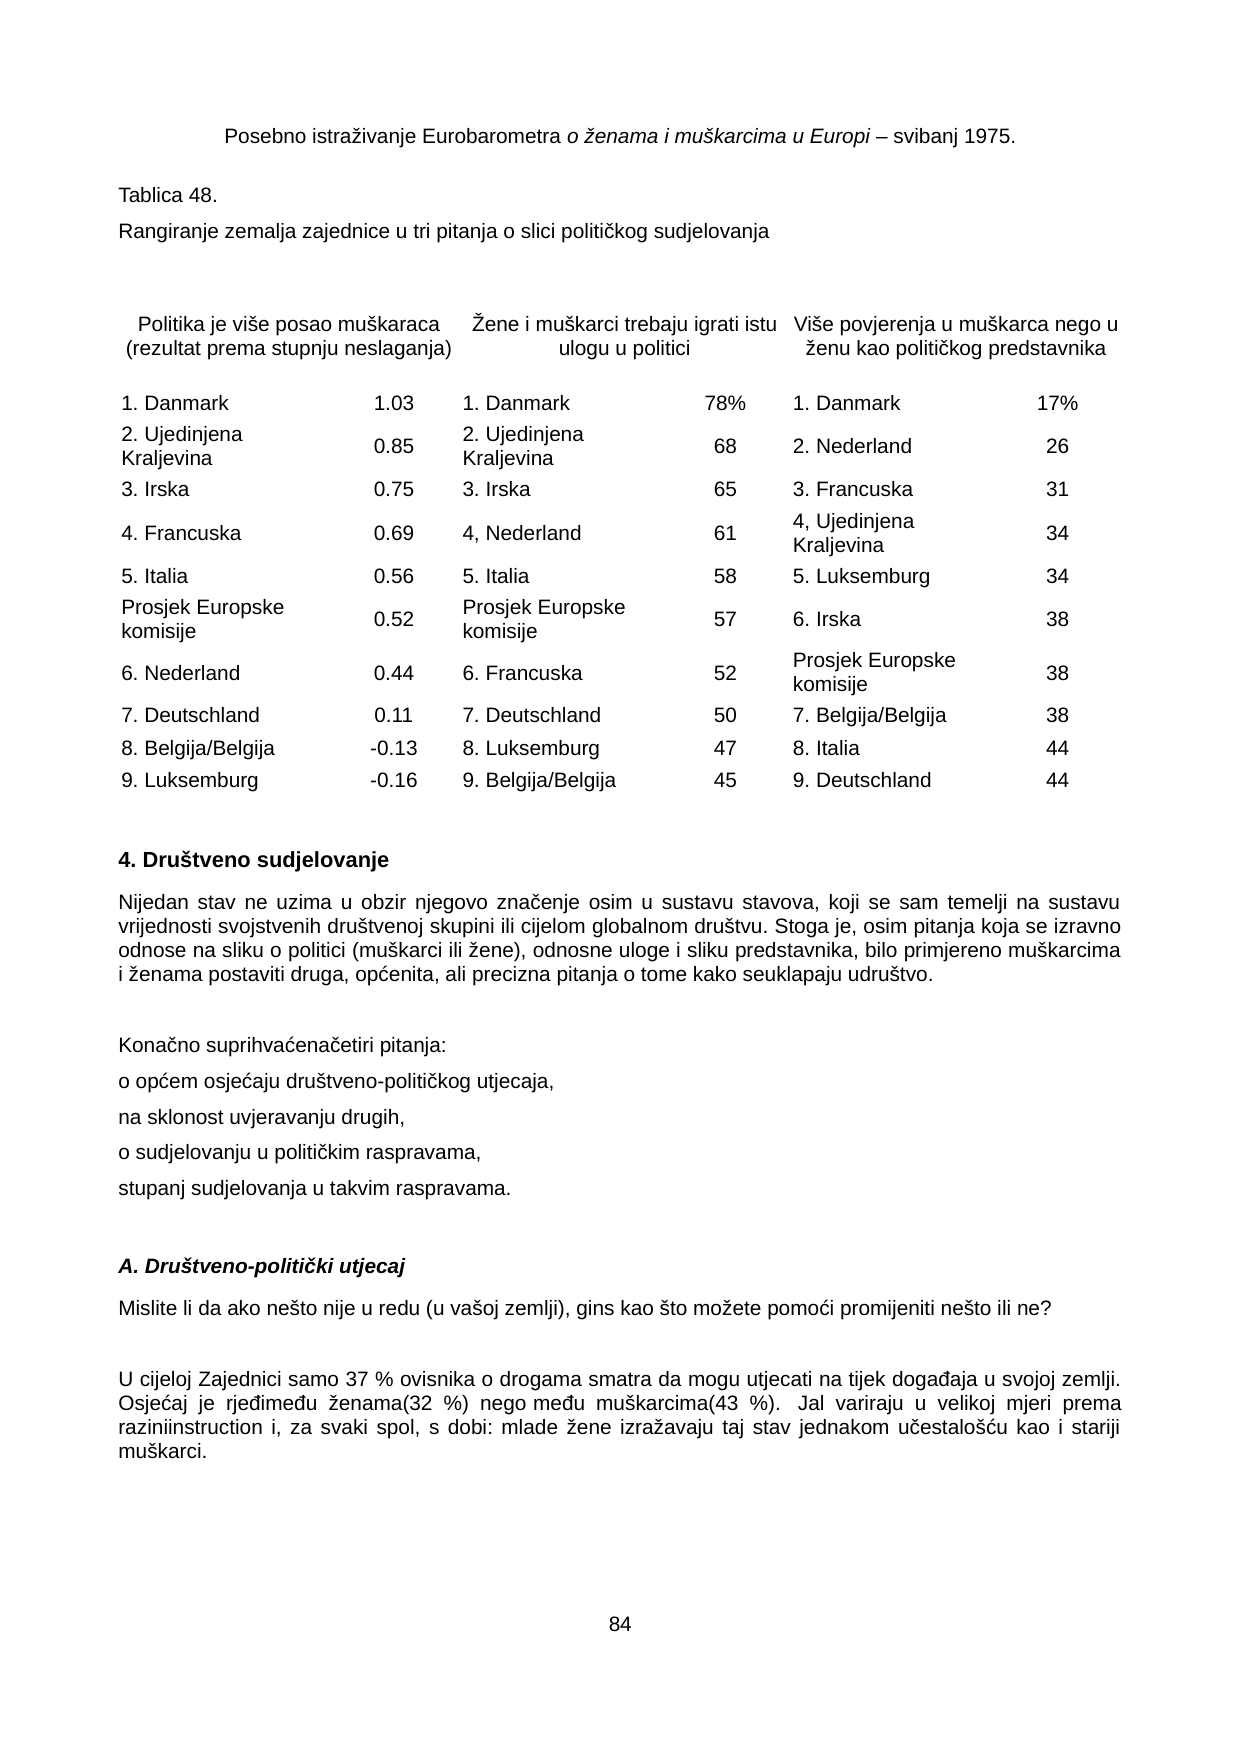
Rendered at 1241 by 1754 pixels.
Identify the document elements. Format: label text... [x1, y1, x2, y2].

table_cell 6. Nederland [118, 645, 328, 699]
table_cell 58 [661, 559, 790, 592]
table_cell 5. Italia [118, 559, 328, 592]
table_cell 61 [661, 506, 790, 559]
table_cell 6. Francuska [459, 645, 661, 699]
table_cell 57 [661, 592, 790, 645]
table_cell 47 [661, 732, 790, 764]
table_cell 1,03 [328, 387, 459, 419]
table_cell 6. Irska [790, 592, 993, 645]
table_cell 3. Francuska [790, 473, 993, 506]
table_cell Prosjek Europske komisije [118, 592, 328, 645]
table_cell 26 [993, 419, 1122, 473]
table_cell 38 [993, 592, 1122, 645]
table_cell 2. Ujedinjena Kraljevina [459, 419, 661, 473]
table_cell 44 [993, 732, 1122, 764]
table_cell 52 [661, 645, 790, 699]
subtitle 4. Društveno sudjelovanje [118, 847, 1122, 872]
table_cell 0,56 [328, 559, 459, 592]
table_cell 8. Belgija/Belgija [118, 732, 328, 764]
table_cell Prosjek Europske komisije [790, 645, 993, 699]
table_cell 8. Italia [790, 732, 993, 764]
table_cell 31 [993, 473, 1122, 506]
table_cell 3. Irska [118, 473, 328, 506]
table_cell 78% [661, 387, 790, 419]
table_cell 38 [993, 699, 1122, 732]
subtitle A. Društveno-politički utjecaj [118, 1254, 1122, 1278]
table_header Politika je više posao muškaraca (rezultat prema stupnju neslaganja) [118, 284, 459, 387]
text na sklonost uvjeravanju drugih, [118, 1104, 1122, 1128]
table_cell 3. Irska [459, 473, 661, 506]
table_cell 7. Belgija/Belgija [790, 699, 993, 732]
table_cell 68 [661, 419, 790, 473]
table_cell 2. Ujedinjena Kraljevina [118, 419, 328, 473]
text stupanj sudjelovanja u takvim raspravama. [118, 1176, 1122, 1200]
table_cell 0,75 [328, 473, 459, 506]
table_cell Prosjek Europske komisije [459, 592, 661, 645]
text U cijeloj Zajednici samo 37 % ovisnika o drogama smatra da mogu utjecati na tijek događaja u svojoj zemlji. Osjećaj je rjeđimeđu ženama(32 %) nego među muškarcima(43 %). Jal variraju u velikoj mjeri prema raziniinstruction i, za svaki spol, s dobi: mlade žene izražavaju taj stav jednakom učestalošću kao i stariji muškarci. [118, 1367, 1122, 1463]
table_header Žene i muškarci trebaju igrati istu ulogu u politici [459, 284, 790, 387]
table_cell 2. Nederland [790, 419, 993, 473]
text o sudjelovanju u političkim raspravama, [118, 1140, 1122, 1164]
table_cell 5. Italia [459, 559, 661, 592]
text Mislite li da ako nešto nije u redu (u vašoj zemlji), gins kao što možete pomoći promijeniti nešto ili ne? [118, 1296, 1122, 1320]
table_cell 4, Ujedinjena Kraljevina [790, 506, 993, 559]
text Nijedan stav ne uzima u obzir njegovo značenje osim u sustavu stavova, koji se sam temelji na sustavu vrijednosti svojstvenih društvenoj skupini ili cijelom globalnom društvu. Stoga je, osim pitanja koja se izravno odnose na sliku o politici (muškarci ili žene), odnosne uloge i sliku predstavnika, bilo primjereno muškarcima i ženama postaviti druga, općenita, ali precizna pitanja o tome kako seuklapaju udruštvo. [118, 890, 1122, 986]
table_cell 65 [661, 473, 790, 506]
table_cell 9. Deutschland [790, 764, 993, 796]
text Rangiranje zemalja zajednice u tri pitanja o slici političkog sudjelovanja [118, 219, 1122, 243]
table_cell 1. Danmark [790, 387, 993, 419]
table_cell 0,11 [328, 699, 459, 732]
table_cell -0,16 [328, 764, 459, 796]
table_cell 45 [661, 764, 790, 796]
table_cell 44 [993, 764, 1122, 796]
table_cell 9. Belgija/Belgija [459, 764, 661, 796]
table_cell 0,44 [328, 645, 459, 699]
table_cell 5. Luksemburg [790, 559, 993, 592]
table_cell 0,69 [328, 506, 459, 559]
table_cell 50 [661, 699, 790, 732]
text Konačno suprihvaćenačetiri pitanja: [118, 1033, 1122, 1057]
table_cell 1. Danmark [459, 387, 661, 419]
table_cell 7. Deutschland [118, 699, 328, 732]
table_cell 8. Luksemburg [459, 732, 661, 764]
table_cell 0,85 [328, 419, 459, 473]
table_cell 34 [993, 559, 1122, 592]
table_cell 17% [993, 387, 1122, 419]
table_cell 7. Deutschland [459, 699, 661, 732]
table_cell -0,13 [328, 732, 459, 764]
table_cell 1. Danmark [118, 387, 328, 419]
table_cell 38 [993, 645, 1122, 699]
table_cell 4, Nederland [459, 506, 661, 559]
text o općem osjećaju društveno-političkog utjecaja, [118, 1069, 1122, 1093]
table_cell 9. Luksemburg [118, 764, 328, 796]
table_header Više povjerenja u muškarca nego u ženu kao političkog predstavnika [790, 284, 1122, 387]
table_cell 4. Francuska [118, 506, 328, 559]
table_cell 34 [993, 506, 1122, 559]
text Tablica 48. [118, 183, 1122, 207]
table_cell 0,52 [328, 592, 459, 645]
